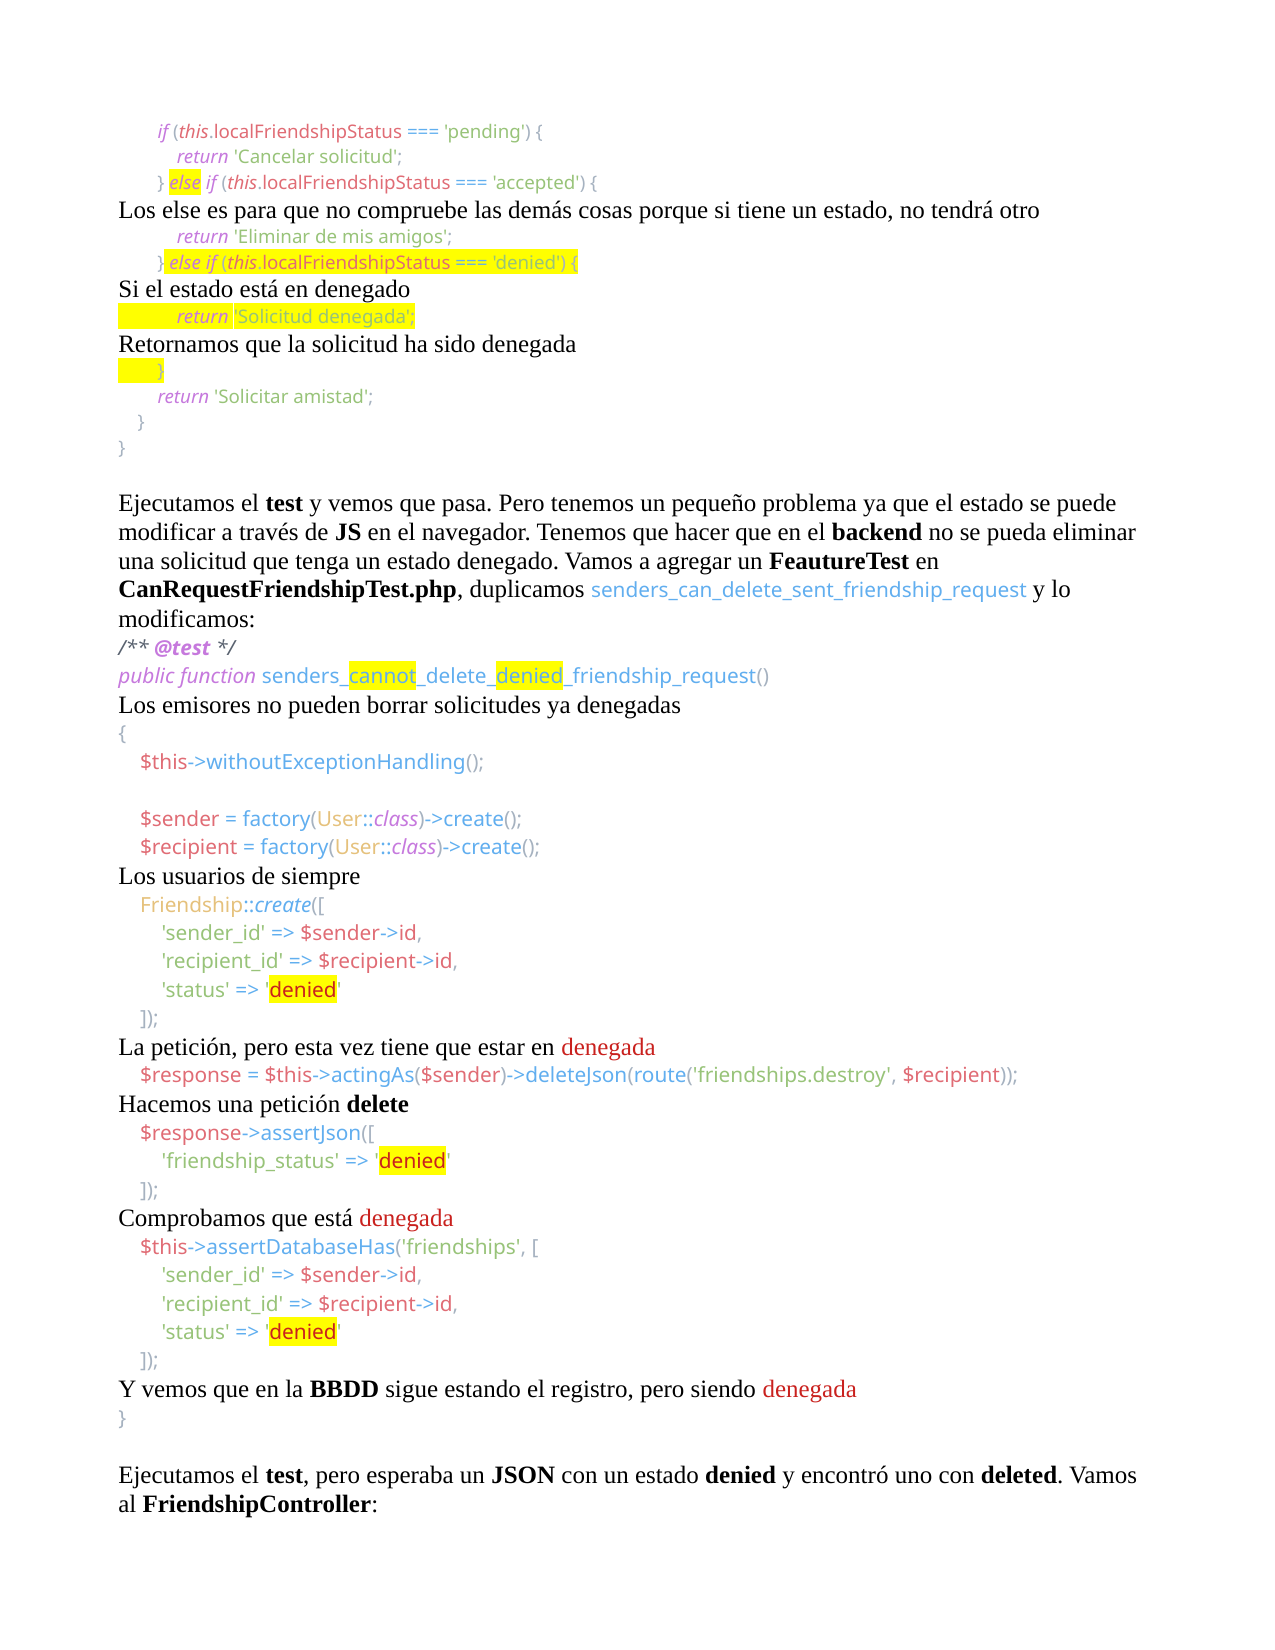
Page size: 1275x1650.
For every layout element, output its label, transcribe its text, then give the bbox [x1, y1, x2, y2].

text $response->assertJson([ 'friendship_status' => 'denied' ]); Comprobamos que está denegada [118, 1118, 1157, 1232]
text Ejecutamos el test, pero esperaba un JSON con un estado denied y encontró uno con deleted. Vamos al FriendshipController: [118, 1460, 1157, 1517]
text Ejecutamos el test y vemos que pasa. Pero tenemos un pequeño problema ya que el estado se puede modificar a través de JS en el navegador. Tenemos que hacer que en el backend no se pueda eliminar una solicitud que tenga un estado denegado. Vamos a agregar un FeautureTest en CanRequestFriendshipTest.php, duplicamos senders_can_delete_sent_friendship_request y lo modificamos: [118, 488, 1157, 633]
text return 'Solicitud denegada'; Retornamos que la solicitud ha sido denegada [118, 303, 1157, 357]
text $this->assertDatabaseHas('friendships', [ 'sender_id' => $sender->id, 'recipient_id' => $recipient->id, 'status' => 'denied' ]); Y vemos que en la BBDD sigue estando el registro, pero siendo denegada [118, 1232, 1157, 1403]
text if (this.localFriendshipStatus === 'pending') { return 'Cancelar solicitud'; } else if (this.localFriendshipStatus === 'accepted') { Los else es para que no compruebe las demás cosas porque si tiene un estado, no tendrá otro return 'Eliminar de mis amigos'; } else if (this.localFriendshipStatus === 'denied') { Si el estado está en denegado [118, 118, 1157, 303]
text /** @test */ public function senders_cannot_delete_denied_friendship_request() Los emisores no pueden borrar solicitudes ya denegadas [118, 633, 1157, 718]
text Friendship::create([ 'sender_id' => $sender->id, 'recipient_id' => $recipient->id, 'status' => 'denied' ]); La petición, pero esta vez tiene que estar en denegada $response = $this->actingAs($sender)->deleteJson(route('friendships.destroy', $recipient)); Hacemos una petición delete [118, 890, 1157, 1118]
text } return 'Solicitar amistad'; } } [118, 357, 1157, 459]
text } [118, 1403, 1157, 1431]
text { $this->withoutExceptionHandling(); $sender = factory(User::class)->create(); $recipient = factory(User::class)->create(); Los usuarios de siempre [118, 718, 1157, 890]
